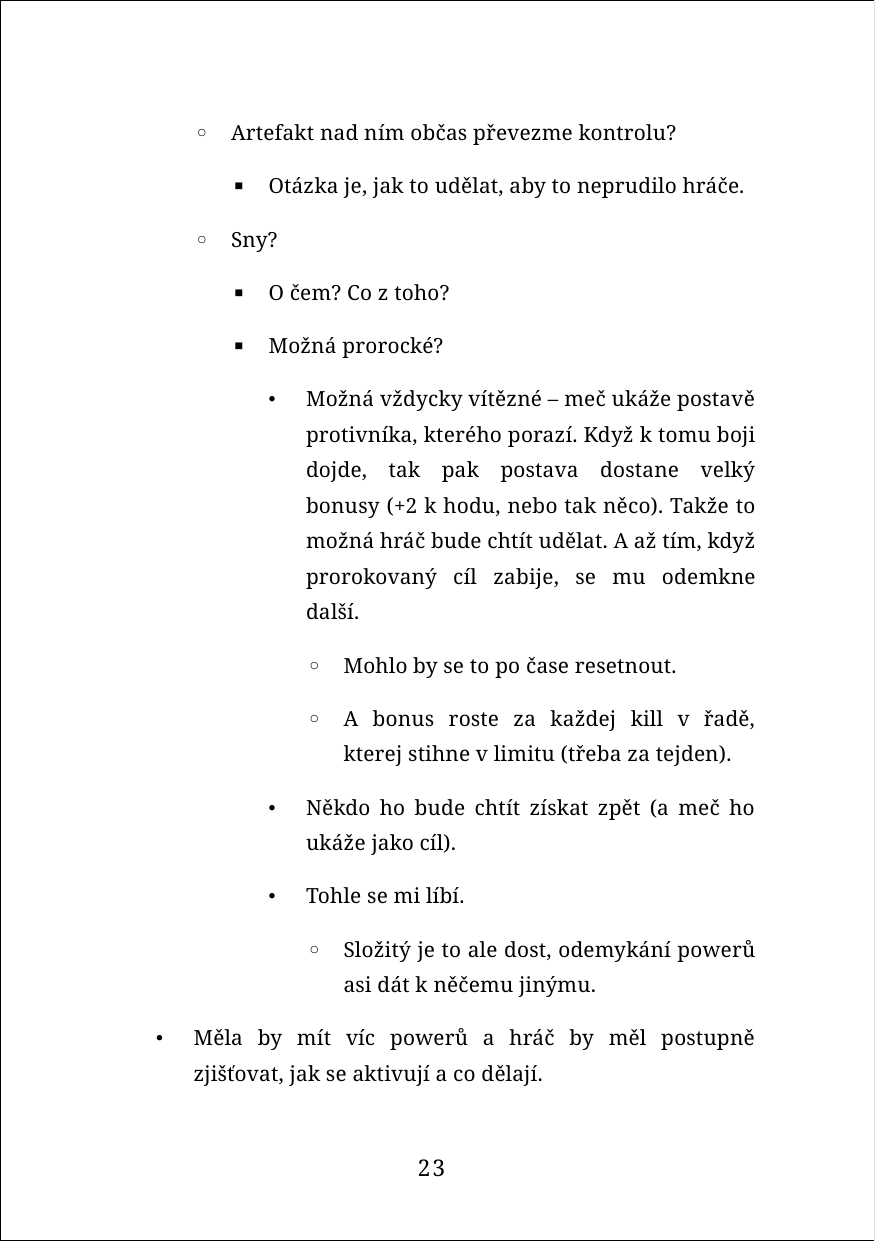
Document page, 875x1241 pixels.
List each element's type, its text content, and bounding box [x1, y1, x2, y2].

list Možná vždycky vítězné – meč ukáže postavě protivníka, kterého porazí. Když k tomu boji dojde, tak pak postava dostane velký bonusy (+2 k hodu, nebo tak něco). Takže to možná hráč bude chtít udělat. A až tím, když prorokovaný cíl zabije, se mu odemkne další. [268, 384, 756, 626]
list Otázka je, jak to udělat, aby to neprudilo hráče. [231, 171, 756, 200]
list Někdo ho bude chtít získat zpět (a meč ho ukáže jako cíl). [268, 793, 756, 857]
list Mohlo by se to po čase resetnout. [306, 651, 756, 679]
list A bonus roste za každej kill v řadě, kterej stihne v limitu (třeba za tejden). [306, 704, 756, 768]
list Sny? [193, 225, 756, 253]
list Měla by mít víc powerů a hráč by měl postupně zjišťovat, jak se aktivují a co dělají. [156, 1023, 756, 1087]
list O čem? Co z toho? [231, 278, 756, 306]
list Tohle se mi líbí. [268, 881, 756, 910]
list Složitý je to ale dost, odemykání powerů asi dát k něčemu jinýmu. [306, 935, 756, 999]
list Artefakt nad ním občas převezme kontrolu? [193, 118, 756, 147]
list Možná prorocké? [231, 331, 756, 359]
